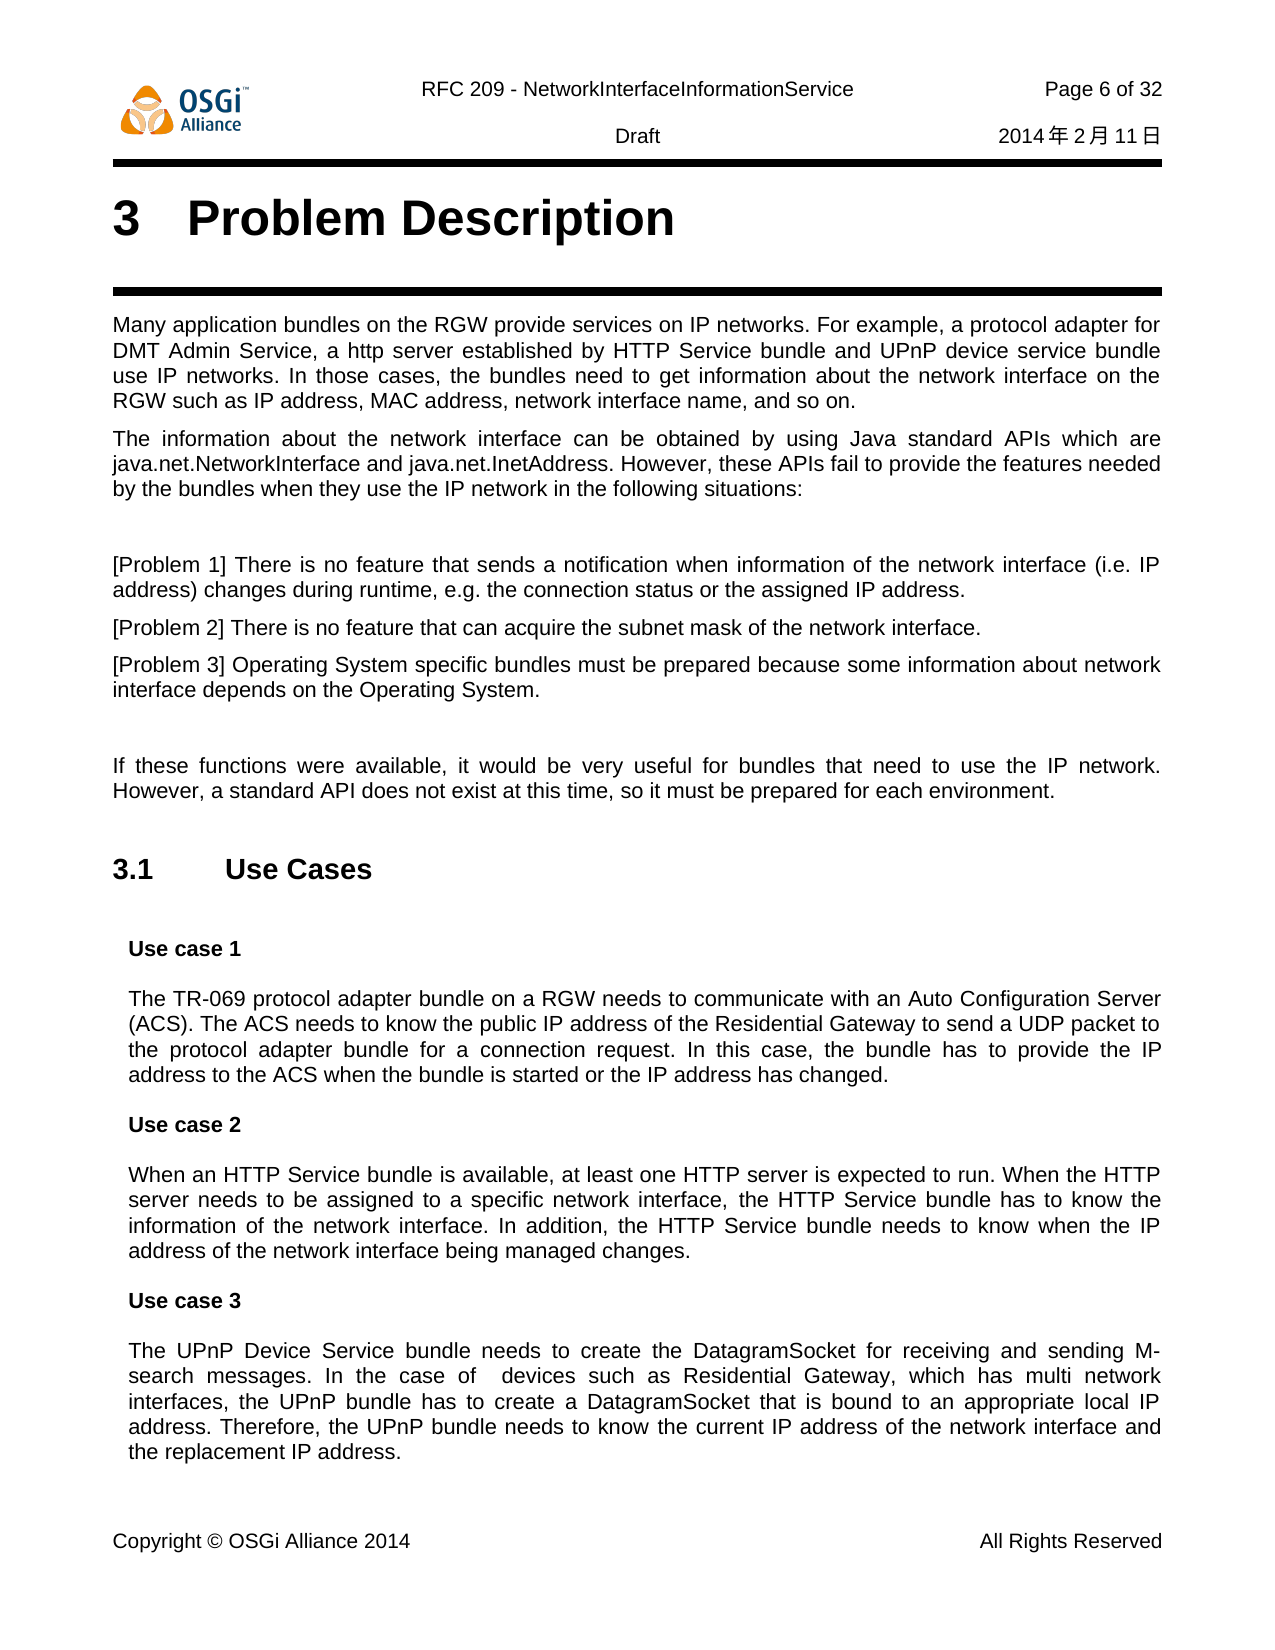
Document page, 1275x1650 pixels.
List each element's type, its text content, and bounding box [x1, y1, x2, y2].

text If these functions were available, it would be very useful for bundles that need to use the IP network. However, a standard API does not exist at this time, so it must be prepared for each environment. [112, 753, 1162, 803]
text Use case 2 [128, 1112, 1162, 1137]
text Many application bundles on the RGW provide services on IP networks. For example, a protocol adapter for DMT Admin Service, a http server established by HTTP Service bundle and UPnP device service bundle use IP networks. In those cases, the bundles need to get information about the network interface on the RGW such as IP address, MAC address, network interface name, and so on. [112, 312, 1162, 413]
text The TR-069 protocol adapter bundle on a RGW needs to communicate with an Auto Configuration Server (ACS). The ACS needs to know the public IP address of the Residential Gateway to send a UDP packet to the protocol adapter bundle for a connection request. In this case, the bundle has to provide the IP address to the ACS when the bundle is started or the IP address has changed. [128, 986, 1162, 1087]
text Use case 1 [128, 936, 1162, 961]
text Use case 3 [128, 1288, 1162, 1313]
text [Problem 1] There is no feature that sends a notification when information of the network interface (i.e. IP address) changes during runtime, e.g. the connection status or the assigned IP address. [112, 551, 1162, 602]
text When an HTTP Service bundle is available, at least one HTTP server is expected to run. When the HTTP server needs to be assigned to a specific network interface, the HTTP Service bundle has to know the information of the network interface. In addition, the HTTP Service bundle needs to know when the IP address of the network interface being managed changes. [128, 1162, 1162, 1263]
subtitle Problem Description [112, 160, 1162, 296]
text [Problem 3] Operating System specific bundles must be prepared because some information about network interface depends on the Operating System. [112, 652, 1162, 702]
text The information about the network interface can be obtained by using Java standard APIs which are java.net.NetworkInterface and java.net.InetAddress. However, these APIs fail to provide the features needed by the bundles when they use the IP network in the following situations: [112, 426, 1162, 501]
text The UPnP Device Service bundle needs to create the DatagramSocket for receiving and sending M-search messages. In the case of devices such as Residential Gateway, which has multi network interfaces, the UPnP bundle has to create a DatagramSocket that is bound to an appropriate local IP address. Therefore, the UPnP bundle needs to know the current IP address of the network interface and the replacement IP address. [128, 1338, 1162, 1464]
picture [113, 78, 257, 142]
text [Problem 2] There is no feature that can acquire the subnet mask of the network interface. [112, 614, 1162, 639]
list Use Cases [112, 852, 1162, 886]
